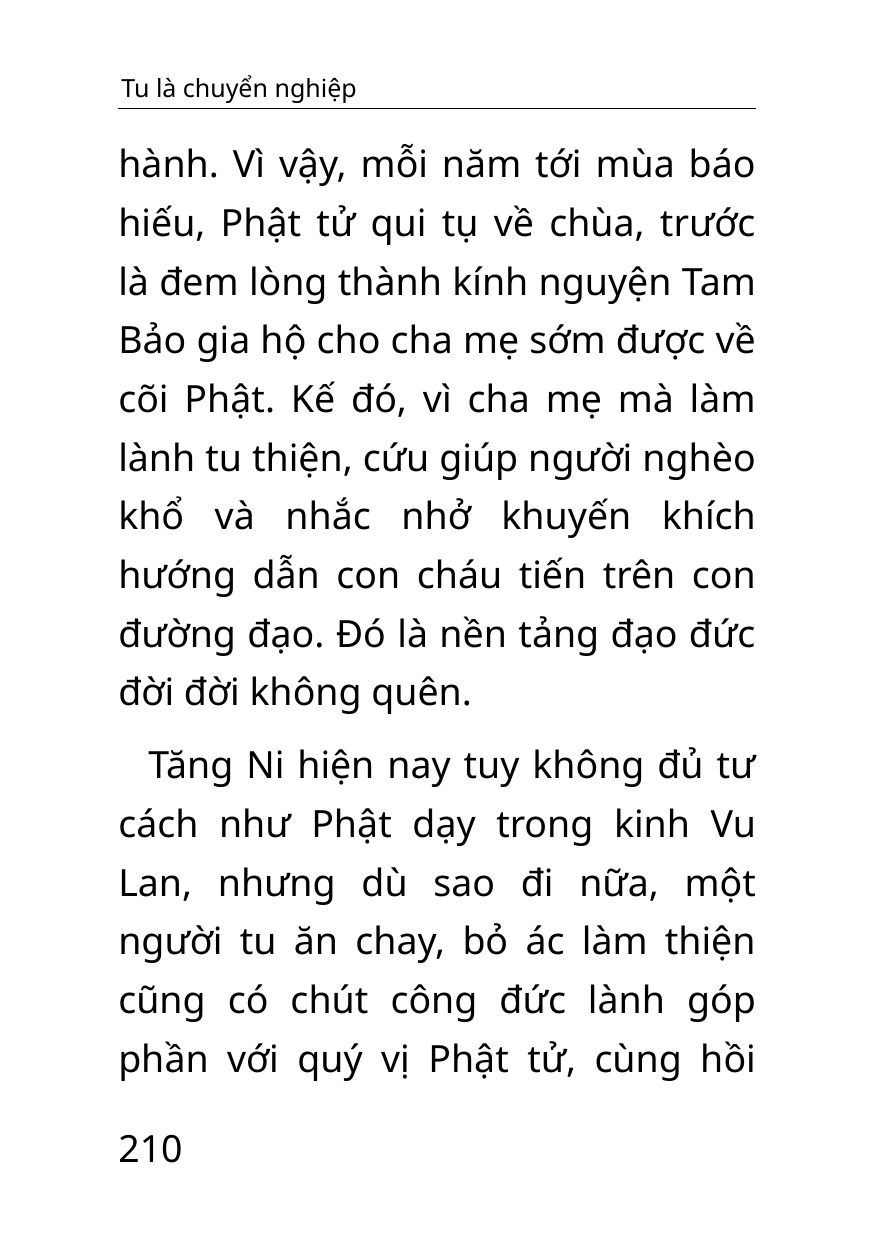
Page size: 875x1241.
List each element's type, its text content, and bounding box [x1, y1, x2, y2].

text hành. Vì vậy, mỗi năm tới mùa báo hiếu, Phật tử qui tụ về chùa, trước là đem lòng thành kính nguyện Tam Bảo gia hộ cho cha mẹ sớm được về cõi Phật. Kế đó, vì cha mẹ mà làm lành tu thiện, cứu giúp người nghèo khổ và nhắc nhở khuyến khích hướng dẫn con cháu tiến trên con đường đạo. Đó là nền tảng đạo đức đời đời không quên. [118, 138, 756, 717]
text Tăng Ni hiện nay tuy không đủ tư cách như Phật dạy trong kinh Vu Lan, nhưng dù sao đi nữa, một người tu ăn chay, bỏ ác làm thiện cũng có chút công đức lành góp phần với quý vị Phật tử, cùng hồi [118, 739, 756, 1083]
